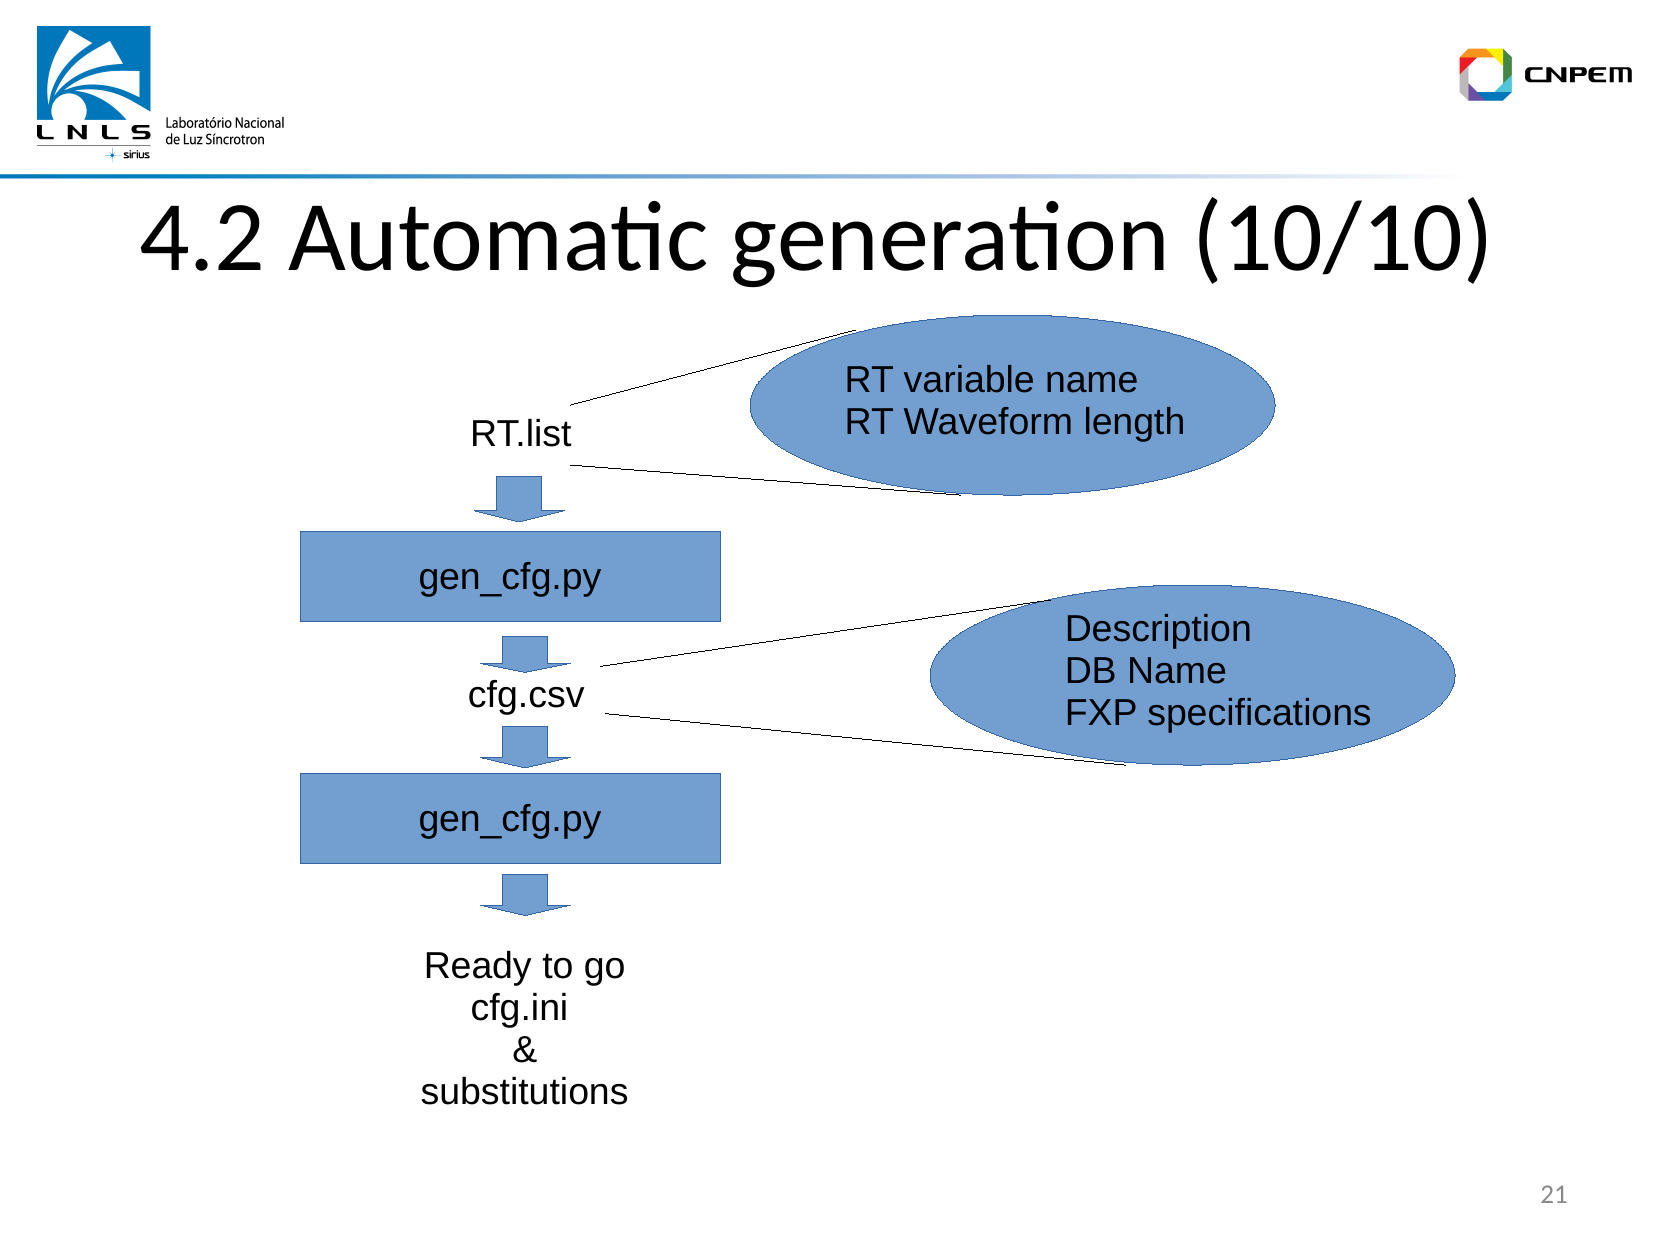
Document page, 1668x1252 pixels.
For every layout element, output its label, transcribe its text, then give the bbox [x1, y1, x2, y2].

text_box [1387, 614, 1456, 736]
text_box Ready to go cfg.ini & substitutions [405, 937, 644, 1121]
text_box RT variable name RT Waveform length [829, 351, 1201, 451]
text_box [480, 726, 571, 768]
text_box [1047, 585, 1338, 600]
text_box [480, 874, 571, 916]
text_box [480, 636, 571, 666]
text_box [930, 600, 1372, 766]
picture [0, 0, 1668, 1251]
text_box 4.2 Automatic generation (10/10) [139, 145, 1580, 346]
text_box Description DB Name FXP specifications [1050, 600, 1387, 741]
text_box [750, 346, 1276, 496]
text_box [474, 476, 565, 522]
text_box gen_cfg.py [300, 773, 721, 864]
text_box gen_cfg.py [300, 531, 721, 622]
text_box RT.list [455, 405, 681, 481]
text_box cfg.csv [453, 666, 679, 742]
